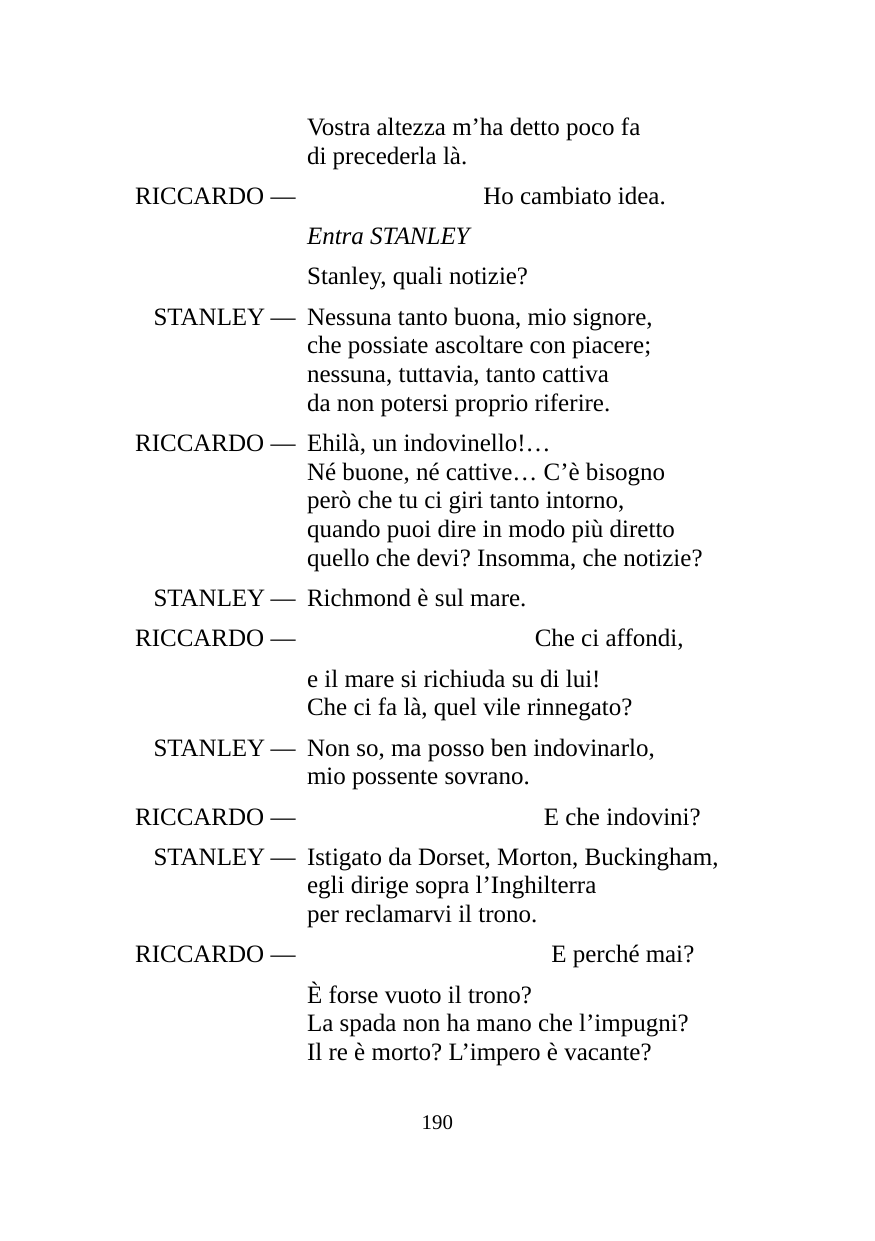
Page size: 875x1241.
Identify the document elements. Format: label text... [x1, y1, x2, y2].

table_cell Entra STANLEY [301, 215, 768, 256]
table_cell [301, 796, 538, 836]
table_cell [106, 215, 301, 256]
table_cell Vostra altezza m’ha detto poco fa di precederla là. [301, 106, 768, 175]
table_cell STANLEY — [106, 727, 301, 796]
table_cell RICCARDO — [106, 934, 301, 1072]
table_cell [106, 256, 301, 296]
table_cell STANLEY — [106, 578, 301, 618]
table_cell Istigato da Dorset, Morton, Buckingham, egli dirige sopra l’Inghilterra per reclamarvi il trono. [301, 836, 768, 934]
table_cell E perché mai? [546, 934, 768, 974]
table_cell e il mare si richiuda su di lui! Che ci fa là, quel vile rinnegato? [301, 658, 768, 727]
table_cell [106, 106, 301, 175]
table_cell Non so, ma posso ben indovinarlo, mio possente sovrano. [301, 727, 768, 796]
table_cell E che indovini? [538, 796, 768, 836]
table_cell STANLEY — [106, 836, 301, 934]
table_cell Nessuna tanto buona, mio signore, che possiate ascoltare con piacere; nessuna, tuttavia, tanto cattiva da non potersi proprio riferire. [301, 296, 768, 422]
table_cell [301, 175, 477, 215]
table_cell Ho cambiato idea. [478, 175, 768, 215]
table_cell Che ci affondi, [529, 618, 768, 658]
table_cell Stanley, quali notizie? [301, 256, 768, 296]
table_cell RICCARDO — [106, 175, 301, 215]
table_cell RICCARDO — [106, 796, 301, 836]
table_cell RICCARDO — [106, 618, 301, 727]
table_cell Ehilà, un indovinello!… Né buone, né cattive… C’è bisogno però che tu ci giri tanto intorno, quando puoi dire in modo più diretto quello che devi? Insomma, che notizie? [301, 422, 768, 577]
table_cell [301, 618, 529, 658]
table_cell È forse vuoto il trono? La spada non ha mano che l’impugni? Il re è morto? L’impero è vacante? [301, 974, 768, 1072]
table_cell Richmond è sul mare. [301, 578, 768, 618]
table_cell RICCARDO — [106, 422, 301, 577]
table_cell STANLEY — [106, 296, 301, 422]
table_cell [301, 934, 546, 974]
